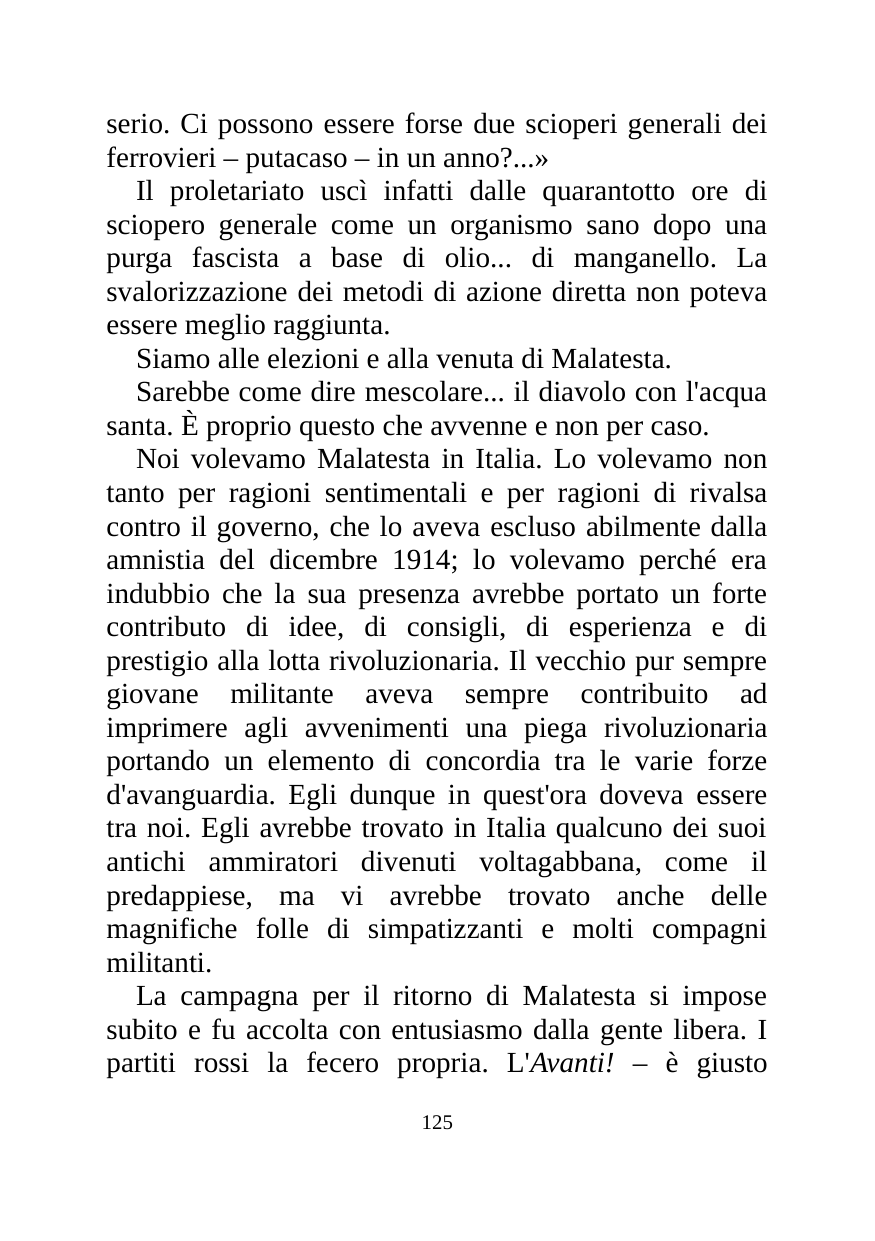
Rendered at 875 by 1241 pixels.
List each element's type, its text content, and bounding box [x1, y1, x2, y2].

text serio. Ci possono essere forse due scioperi generali dei ferrovieri – putacaso – in un anno?...» [106, 106, 768, 173]
text Il proletariato uscì infatti dalle quarantotto ore di sciopero generale come un organismo sano dopo una purga fascista a base di olio... di manganello. La svalorizzazione dei metodi di azione diretta non poteva essere meglio raggiunta. [106, 173, 768, 341]
text Noi volevamo Malatesta in Italia. Lo volevamo non tanto per ragioni sentimentali e per ragioni di rivalsa contro il governo, che lo aveva escluso abilmente dalla amnistia del dicembre 1914; lo volevamo perché era indubbio che la sua presenza avrebbe portato un forte contributo di idee, di consigli, di esperienza e di prestigio alla lotta rivoluzionaria. Il vecchio pur sempre giovane militante aveva sempre contribuito ad imprimere agli avvenimenti una piega rivoluzionaria portando un elemento di concordia tra le varie forze d'avanguardia. Egli dunque in quest'ora doveva essere tra noi. Egli avrebbe trovato in Italia qualcuno dei suoi antichi ammiratori divenuti voltagabbana, come il predappiese, ma vi avrebbe trovato anche delle magnifiche folle di simpatizzanti e molti compagni militanti. [106, 442, 768, 978]
text Siamo alle elezioni e alla venuta di Malatesta. [106, 341, 768, 374]
text Sarebbe come dire mescolare... il diavolo con l'acqua santa. È proprio questo che avvenne e non per caso. [106, 374, 768, 442]
text La campagna per il ritorno di Malatesta si impose subito e fu accolta con entusiasmo dalla gente libera. I partiti rossi la fecero propria. L'Avanti! – è giusto [106, 978, 768, 1079]
